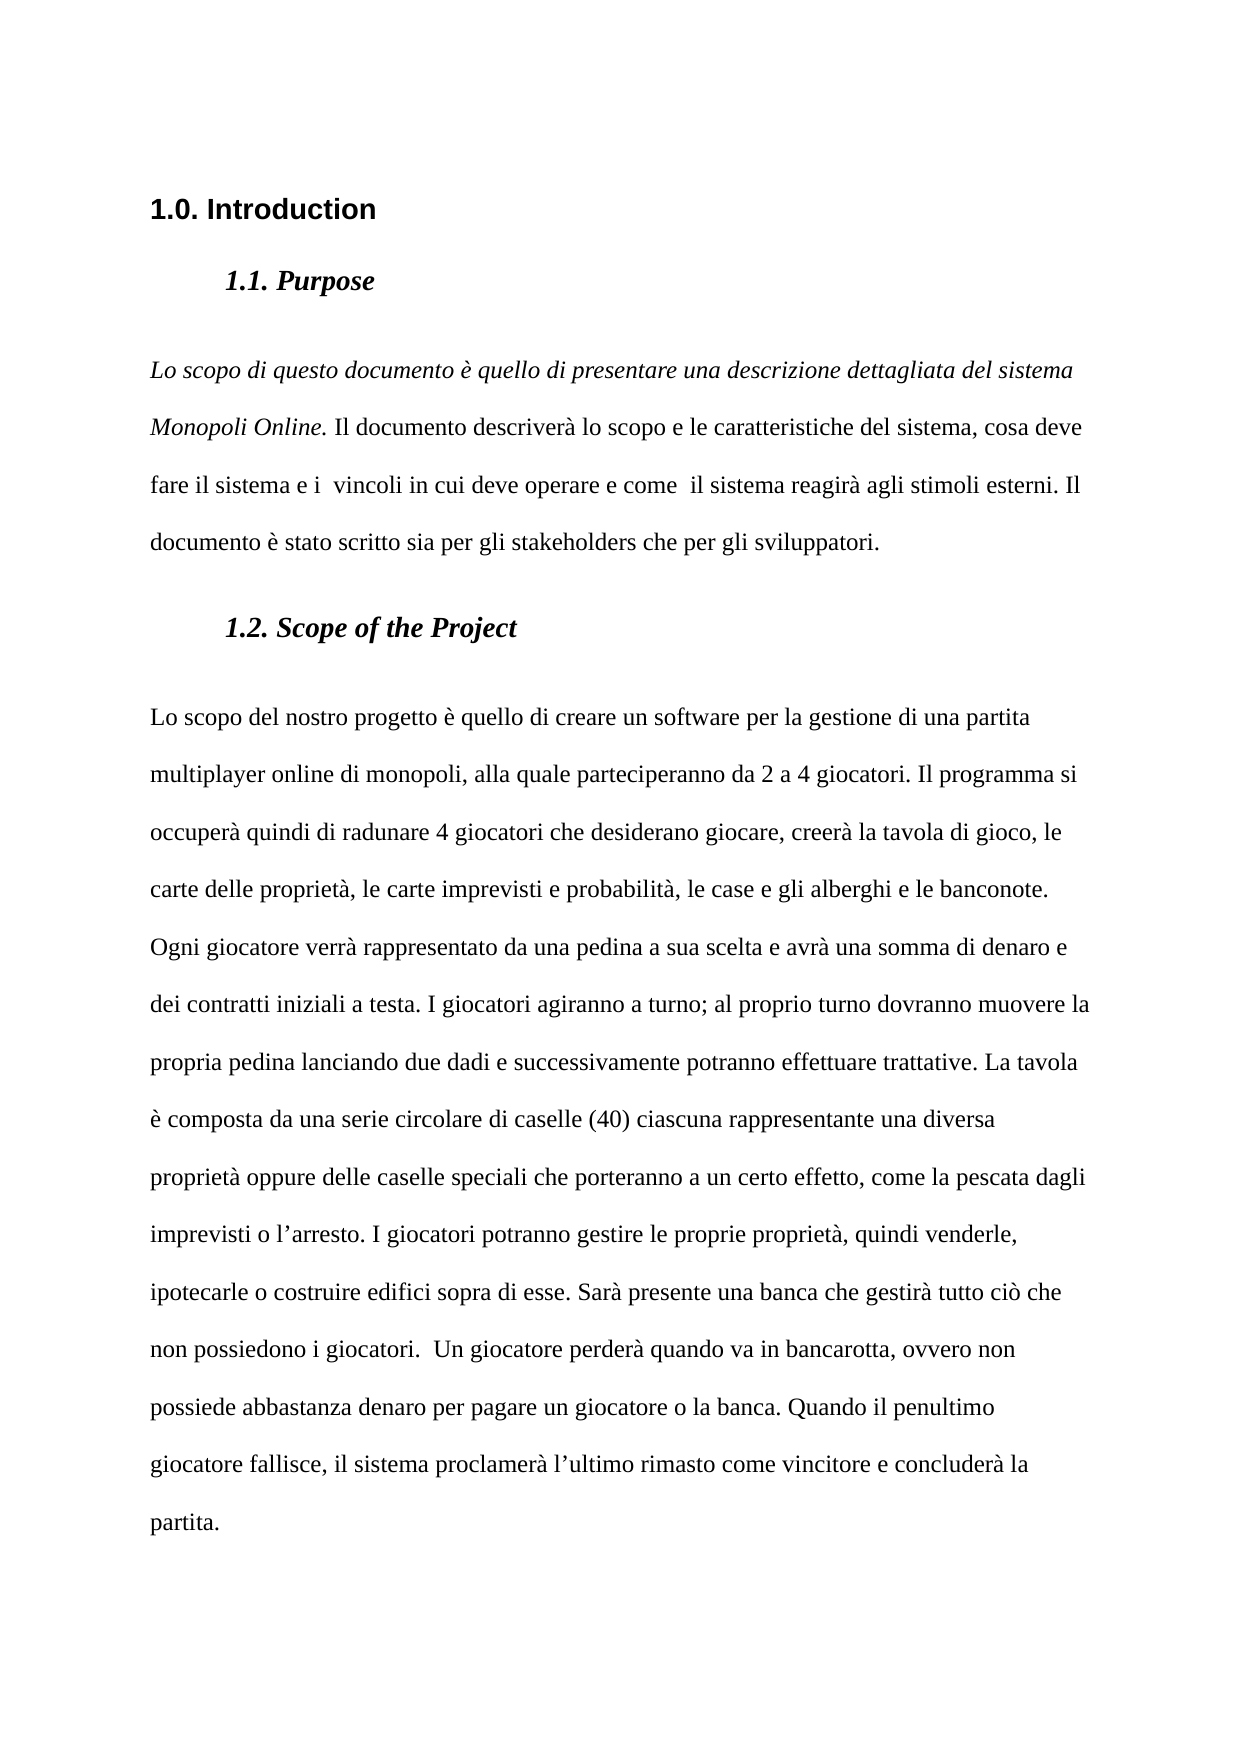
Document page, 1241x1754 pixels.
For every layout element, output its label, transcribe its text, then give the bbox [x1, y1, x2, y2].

subtitle 1.1. Purpose [150, 263, 1090, 296]
subtitle Lo scopo del nostro progetto è quello di creare un software per la gestione di una partita multiplayer online di monopoli, alla quale parteciperanno da 2 a 4 giocatori. Il programma si occuperà quindi di radunare 4 giocatori che desiderano giocare, creerà la tavola di gioco, le carte delle proprietà, le carte imprevisti e probabilità, le case e gli alberghi e le banconote. Ogni giocatore verrà rappresentato da una pedina a sua scelta e avrà una somma di denaro e dei contratti iniziali a testa. I giocatori agiranno a turno; al proprio turno dovranno muovere la propria pedina lanciando due dadi e successivamente potranno effettuare trattative. La tavola è composta da una serie circolare di caselle (40) ciascuna rappresentante una diversa proprietà oppure delle caselle speciali che porteranno a un certo effetto, come la pescata dagli imprevisti o l’arresto. I giocatori potranno gestire le proprie proprietà, quindi venderle, ipotecarle o costruire edifici sopra di esse. Sarà presente una banca che gestirà tutto ciò che non possiedono i giocatori. Un giocatore perderà quando va in bancarotta, ovvero non possiede abbastanza denaro per pagare un giocatore o la banca. Quando il penultimo giocatore fallisce, il sistema proclamerà l’ultimo rimasto come vincitore e concluderà la partita. [150, 702, 1090, 1536]
subtitle 1.2. Scope of the Project [150, 610, 1090, 643]
subtitle 1.0. Introduction [150, 192, 1090, 225]
subtitle Lo scopo di questo documento è quello di presentare una descrizione dettagliata del sistema Monopoli Online. Il documento descriverà lo scopo e le caratteristiche del sistema, cosa deve fare il sistema e i vincoli in cui deve operare e come il sistema reagirà agli stimoli esterni. Il documento è stato scritto sia per gli stakeholders che per gli sviluppatori. [150, 355, 1090, 556]
